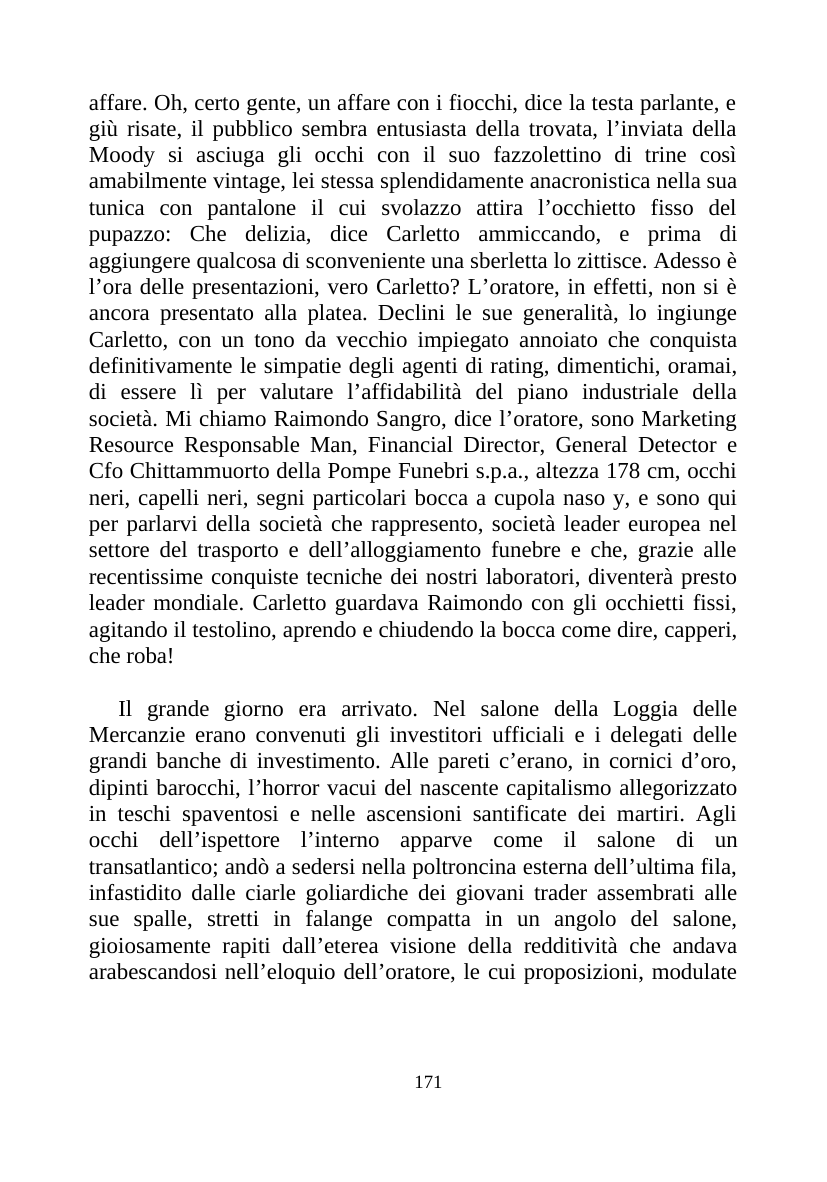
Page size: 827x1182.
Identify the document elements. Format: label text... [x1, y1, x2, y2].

text Il grande giorno era arrivato. Nel salone della Loggia delle Mercanzie erano convenuti gli investitori ufficiali e i delegati delle grandi banche di investimento. Alle pareti c’erano, in cornici d’oro, dipinti barocchi, l’horror vacui del nascente capitalismo allegorizzato in teschi spaventosi e nelle ascensioni santificate dei martiri. Agli occhi dell’ispettore l’interno apparve come il salone di un transatlantico; andò a sedersi nella poltroncina esterna dell’ultima fila, infastidito dalle ciarle goliardiche dei giovani trader assembrati alle sue spalle, stretti in falange compatta in un angolo del salone, gioiosamente rapiti dall’eterea visione della redditività che andava arabescandosi nell’eloquio dell’oratore, le cui proposizioni, modulate [89, 695, 738, 984]
text affare. Oh, certo gente, un affare con i fiocchi, dice la testa parlante, e giù risate, il pubblico sembra entusiasta della trovata, l’inviata della Moody si asciuga gli occhi con il suo fazzolettino di trine così amabilmente vintage, lei stessa splendidamente anacronistica nella sua tunica con pantalone il cui svolazzo attira l’occhietto fisso del pupazzo: Che delizia, dice Carletto ammiccando, e prima di aggiungere qualcosa di sconveniente una sberletta lo zittisce. Adesso è l’ora delle presentazioni, vero Carletto? L’oratore, in effetti, non si è ancora presentato alla platea. Declini le sue generalità, lo ingiunge Carletto, con un tono da vecchio impiegato annoiato che conquista definitivamente le simpatie degli agenti di rating, dimentichi, oramai, di essere lì per valutare l’affidabilità del piano industriale della società. Mi chiamo Raimondo Sangro, dice l’oratore, sono Marketing Resource Responsable Man, Financial Director, General Detector e Cfo Chittammuorto della Pompe Funebri s.p.a., altezza 178 cm, occhi neri, capelli neri, segni particolari bocca a cupola naso y, e sono qui per parlarvi della società che rappresento, società leader europea nel settore del trasporto e dell’alloggiamento funebre e che, grazie alle recentissime conquiste tecniche dei nostri laboratori, diventerà presto leader mondiale. Carletto guardava Raimondo con gli occhietti fissi, agitando il testolino, aprendo e chiudendo la bocca come dire, capperi, che roba! [89, 88, 738, 668]
